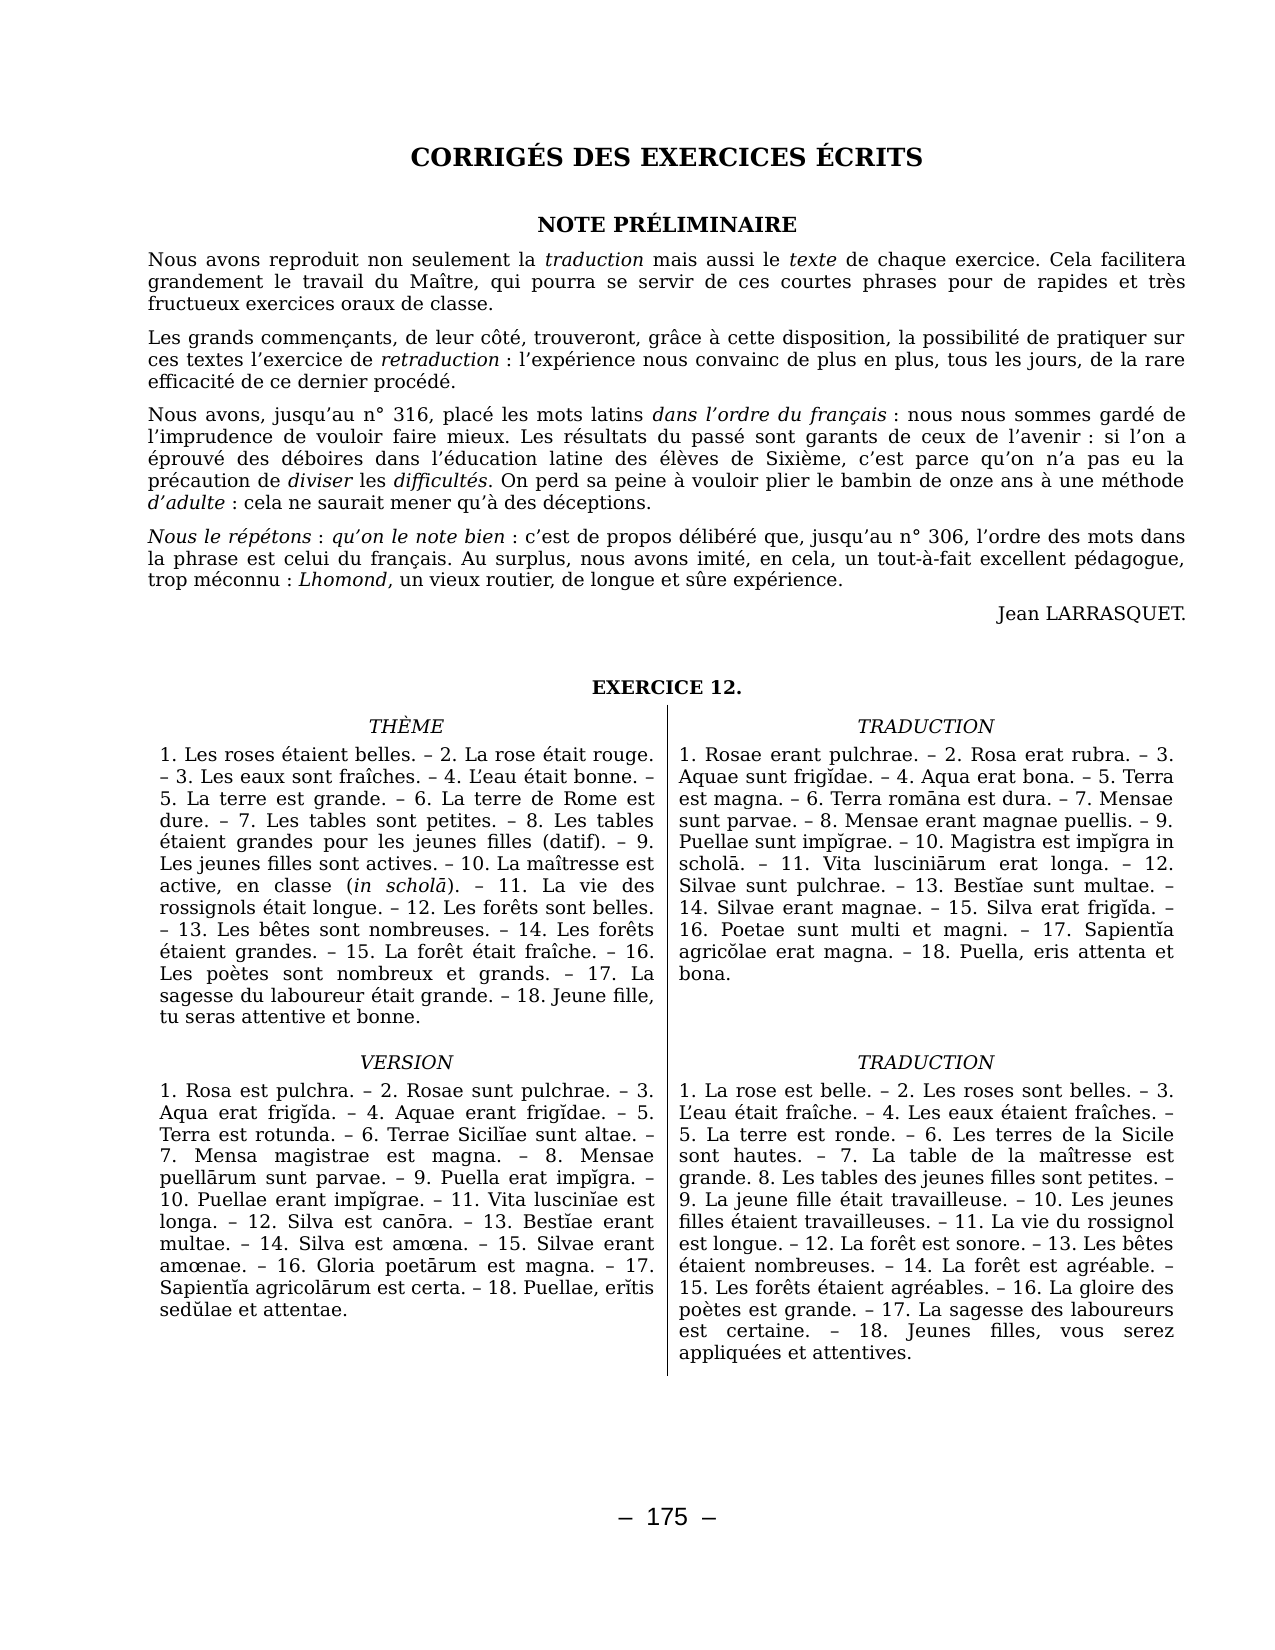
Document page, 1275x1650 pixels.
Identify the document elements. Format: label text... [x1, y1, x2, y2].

subtitle CORRIGÉS DES EXERCICES ÉCRITS [148, 143, 1186, 173]
table_header TRADUCTION 1. Rosae erant pulchrae. – 2. Rosa erat rubra. – 3. Aquae sunt frigĭdae. – 4. Aqua erat bona. – 5. Terra est magna. – 6. Terra romāna est dura. – 7. Mensae sunt parvae. – 8. Mensae erant magnae puellis. – 9. Puellae sunt impĭgrae. – 10. Magistra est impĭgra in scholā. – 11. Vita lusciniārum erat longa. – 12. Silvae sunt pulchrae. – 13. Bestĭae sunt multae. – 14. Silvae erant magnae. – 15. Silva erat frigĭda. – 16. Poetae sunt multi et magni. – 17. Sapientĭa agricŏlae erat magna. – 18. Puella, eris attenta et bona. [668, 705, 1186, 1040]
text Jean LARRASQUET. [148, 603, 1186, 625]
table_cell TRADUCTION 1. La rose est belle. – 2. Les roses sont belles. – 3. L’eau était fraîche. – 4. Les eaux étaient fraîches. – 5. La terre est ronde. – 6. Les terres de la Sicile sont hautes. – 7. La table de la maîtresse est grande. 8. Les tables des jeunes filles sont petites. – 9. La jeune fille était travailleuse. – 10. Les jeunes filles étaient travailleuses. – 11. La vie du rossignol est longue. – 12. La forêt est sonore. – 13. Les bêtes étaient nombreuses. – 14. La forêt est agréable. – 15. Les forêts étaient agréables. – 16. La gloire des poètes est grande. – 17. La sagesse des laboureurs est certaine. – 18. Jeunes filles, vous serez appliquées et attentives. [668, 1040, 1186, 1376]
text EXERCICE 12. [148, 676, 1186, 698]
table_header THÈME 1. Les roses étaient belles. – 2. La rose était rouge. – 3. Les eaux sont fraîches. – 4. L’eau était bonne. – 5. La terre est grande. – 6. La terre de Rome est dure. – 7. Les tables sont petites. – 8. Les tables étaient grandes pour les jeunes filles (datif). – 9. Les jeunes filles sont actives. – 10. La maîtresse est active, en classe (in scholā). – 11. La vie des rossignols était longue. – 12. Les forêts sont belles. – 13. Les bêtes sont nombreuses. – 14. Les forêts étaient grandes. – 15. La forêt était fraîche. – 16. Les poètes sont nombreux et grands. – 17. La sagesse du laboureur était grande. – 18. Jeune fille, tu seras attentive et bonne. [148, 705, 667, 1040]
text Les grands commençants, de leur côté, trouveront, grâce à cette disposition, la possibilité de pratiquer sur ces textes l’exercice de retraduction : l’expérience nous convainc de plus en plus, tous les jours, de la rare efficacité de ce dernier procédé. [148, 327, 1186, 392]
text NOTE PRÉLIMINAIRE [148, 213, 1186, 237]
text Nous le répétons : qu’on le note bien : c’est de propos délibéré que, jusqu’au n° 306, l’ordre des mots dans la phrase est celui du français. Au surplus, nous avons imité, en cela, un tout-à-fait excellent pédagogue, trop méconnu : Lhomond, un vieux routier, de longue et sûre expérience. [148, 526, 1186, 591]
table_cell VERSION 1. Rosa est pulchra. – 2. Rosae sunt pulchrae. – 3. Aqua erat frigĭda. – 4. Aquae erant frigĭdae. – 5. Terra est rotunda. – 6. Terrae Sicilĭae sunt altae. – 7. Mensa magistrae est magna. – 8. Mensae puellārum sunt parvae. – 9. Puella erat impĭgra. – 10. Puellae erant impĭgrae. – 11. Vita luscinĭae est longa. – 12. Silva est canōra. – 13. Bestĭae erant multae. – 14. Silva est amœna. – 15. Silvae erant amœnae. – 16. Gloria poetārum est magna. – 17. Sapientĭa agricolārum est certa. – 18. Puellae, erĭtis sedŭlae et attentae. [148, 1040, 667, 1376]
text Nous avons reproduit non seulement la traduction mais aussi le texte de chaque exercice. Cela facilitera grandement le travail du Maître, qui pourra se servir de ces courtes phrases pour de rapides et très fructueux exercices oraux de classe. [148, 249, 1186, 315]
text Nous avons, jusqu’au n° 316, placé les mots latins dans l’ordre du français : nous nous sommes gardé de l’imprudence de vouloir faire mieux. Les résultats du passé sont garants de ceux de l’avenir : si l’on a éprouvé des déboires dans l’éducation latine des élèves de Sixième, c’est parce qu’on n’a pas eu la précaution de diviser les difficultés. On perd sa peine à vouloir plier le bambin de onze ans à une méthode d’adulte : cela ne saurait mener qu’à des déceptions. [148, 404, 1186, 514]
